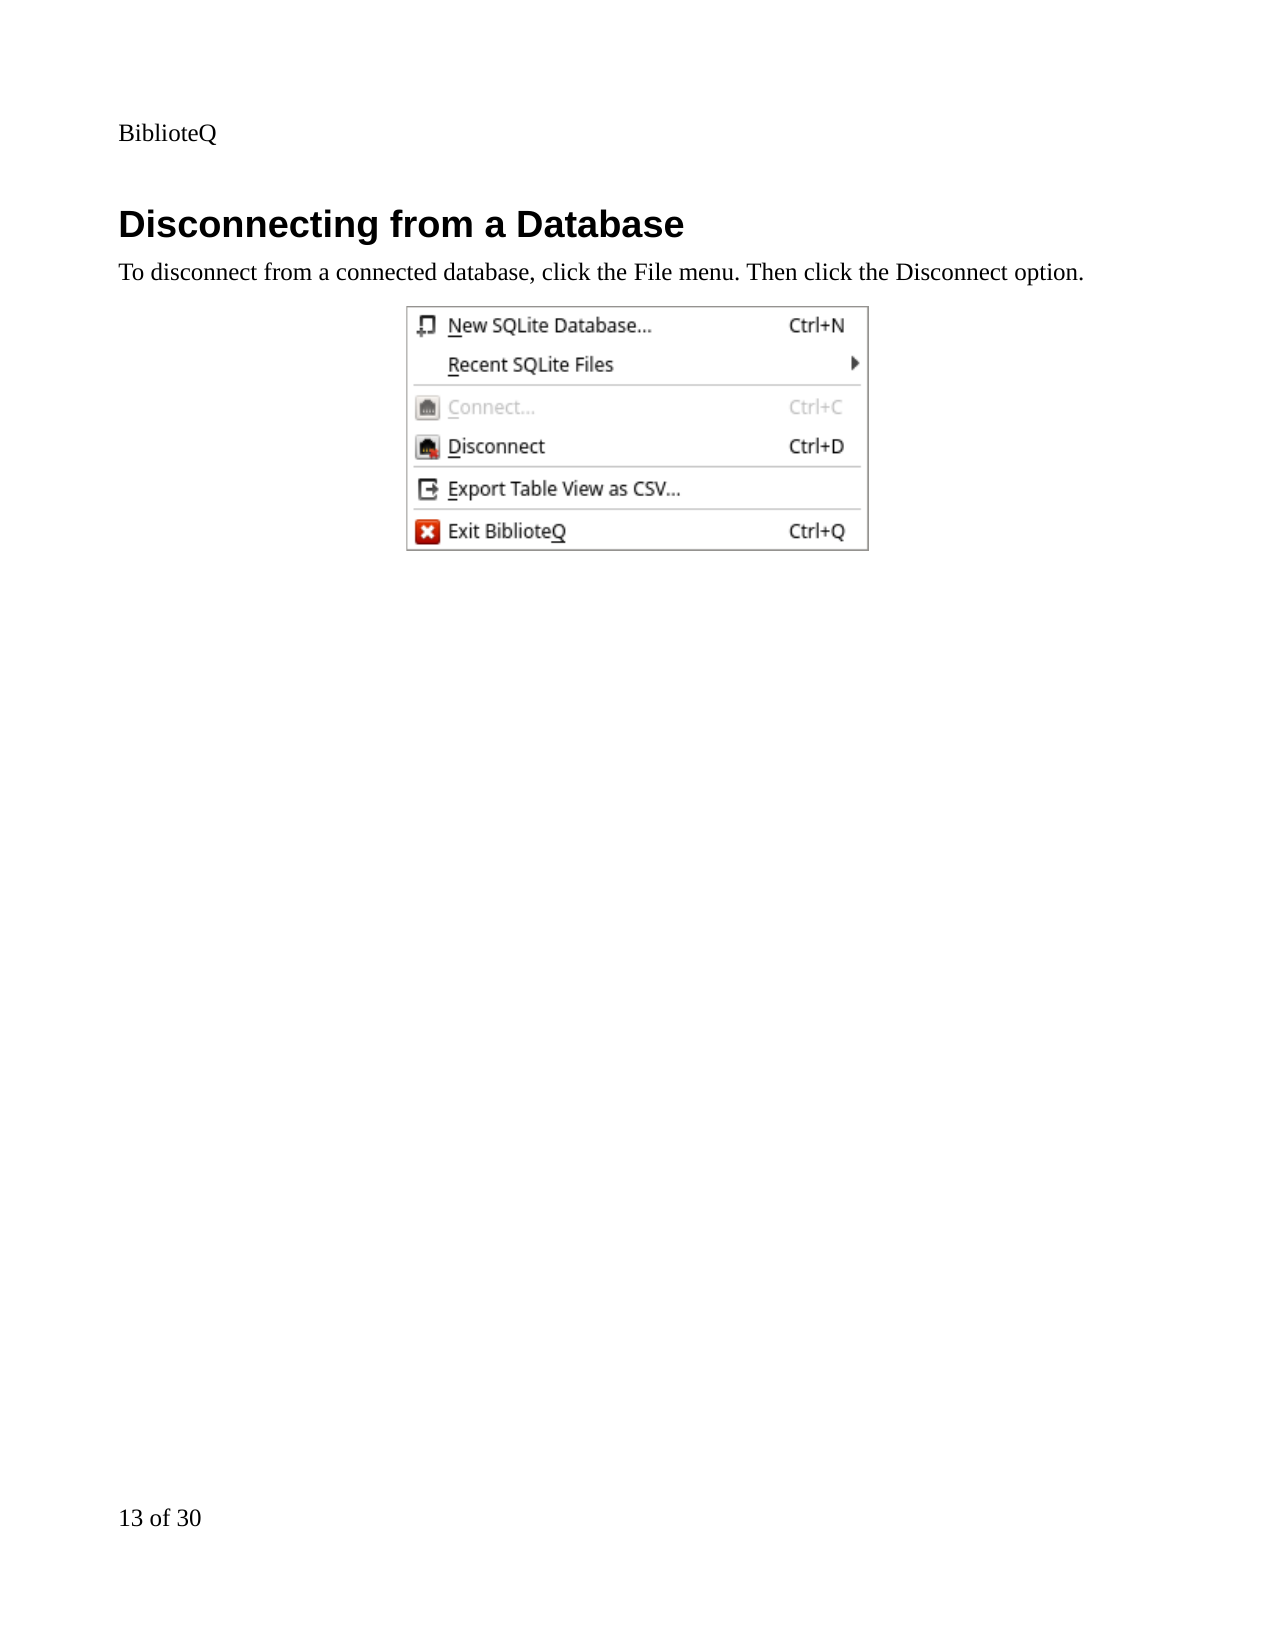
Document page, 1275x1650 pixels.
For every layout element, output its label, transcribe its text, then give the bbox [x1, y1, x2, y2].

subtitle Disconnecting from a Database [118, 201, 1157, 245]
text To disconnect from a connected database, click the File menu. Then click the Disconnect option. [118, 257, 1157, 286]
picture [406, 306, 869, 551]
